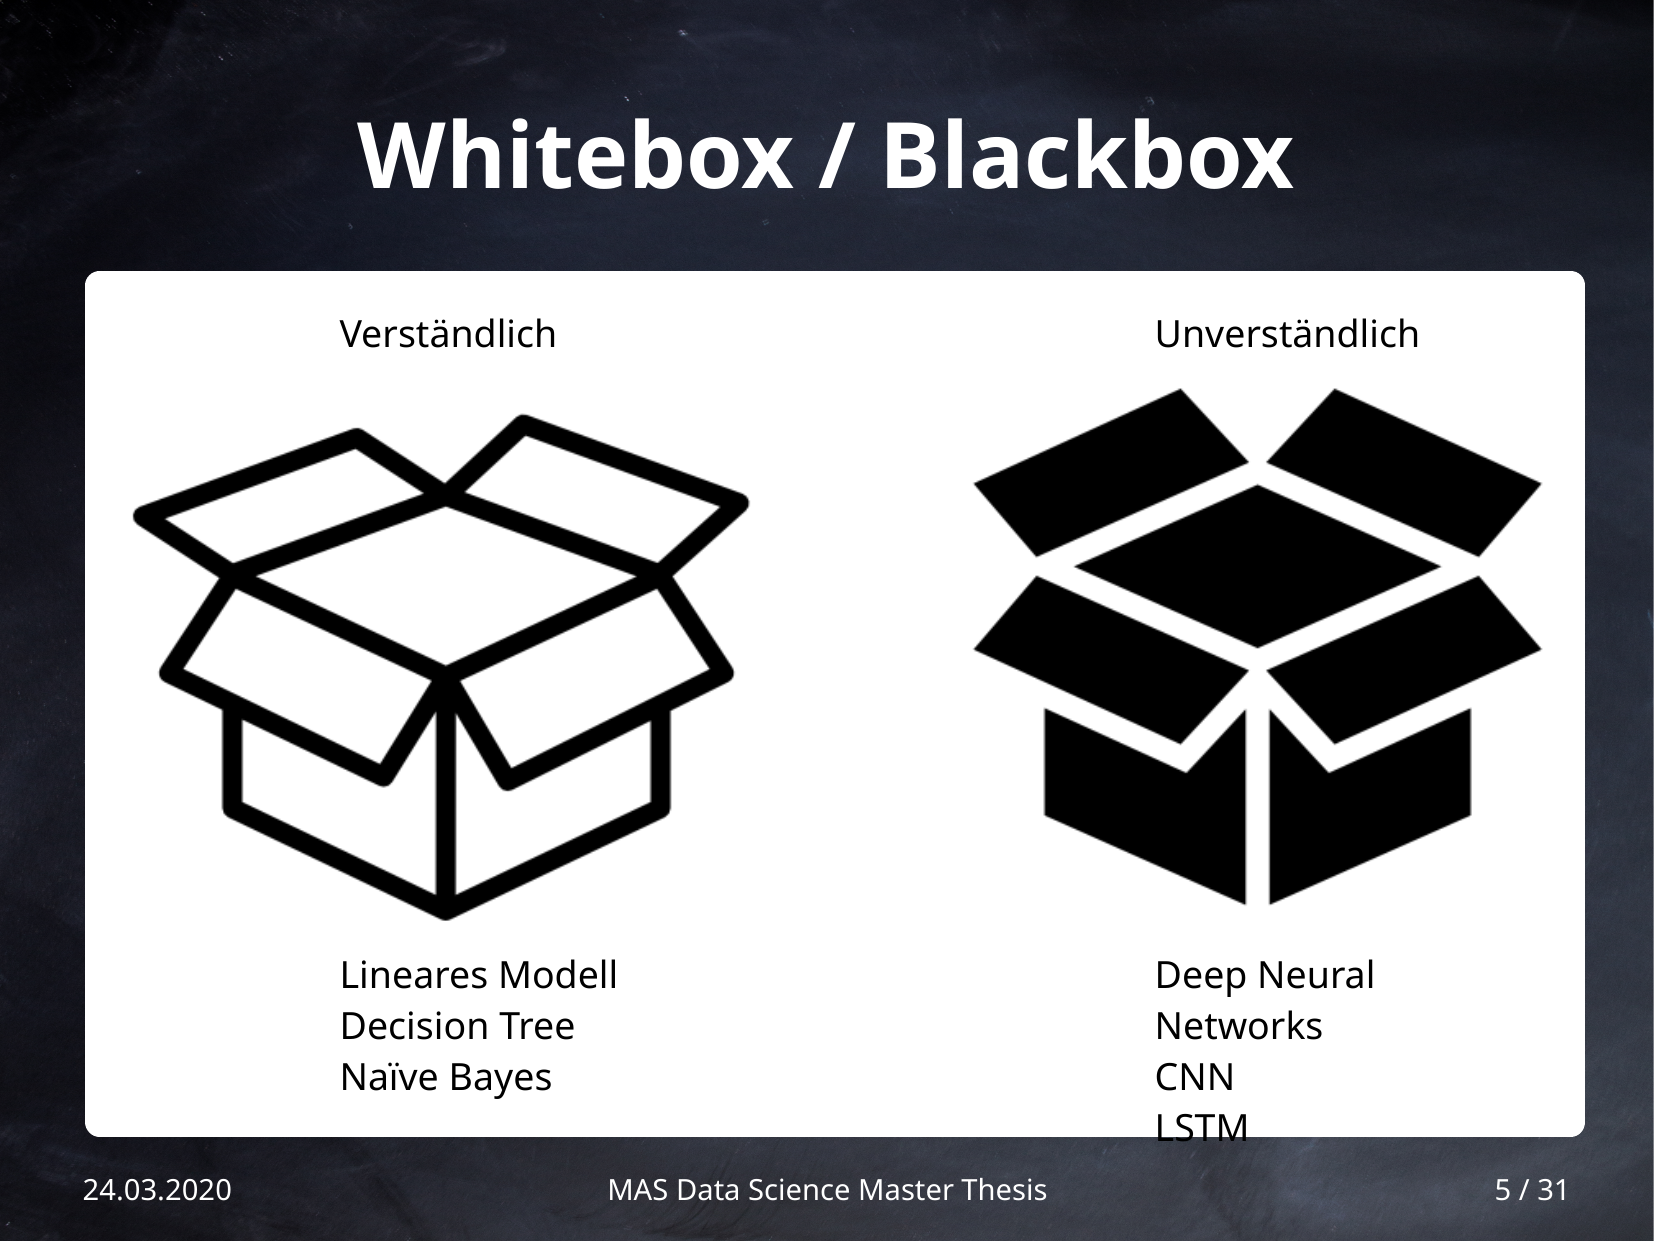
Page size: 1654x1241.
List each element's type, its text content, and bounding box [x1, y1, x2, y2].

text_box Deep Neural Networks CNN LSTM [1139, 890, 1530, 1129]
text_box Verständlich [324, 299, 715, 371]
title Whitebox / Blackbox [82, 49, 1571, 257]
text_box Unverständlich [1139, 299, 1530, 427]
text_box [99, 285, 1571, 1123]
text_box Lineares Modell Decision Tree Naïve Bayes [324, 890, 715, 1128]
picture [0, 0, 1654, 1241]
